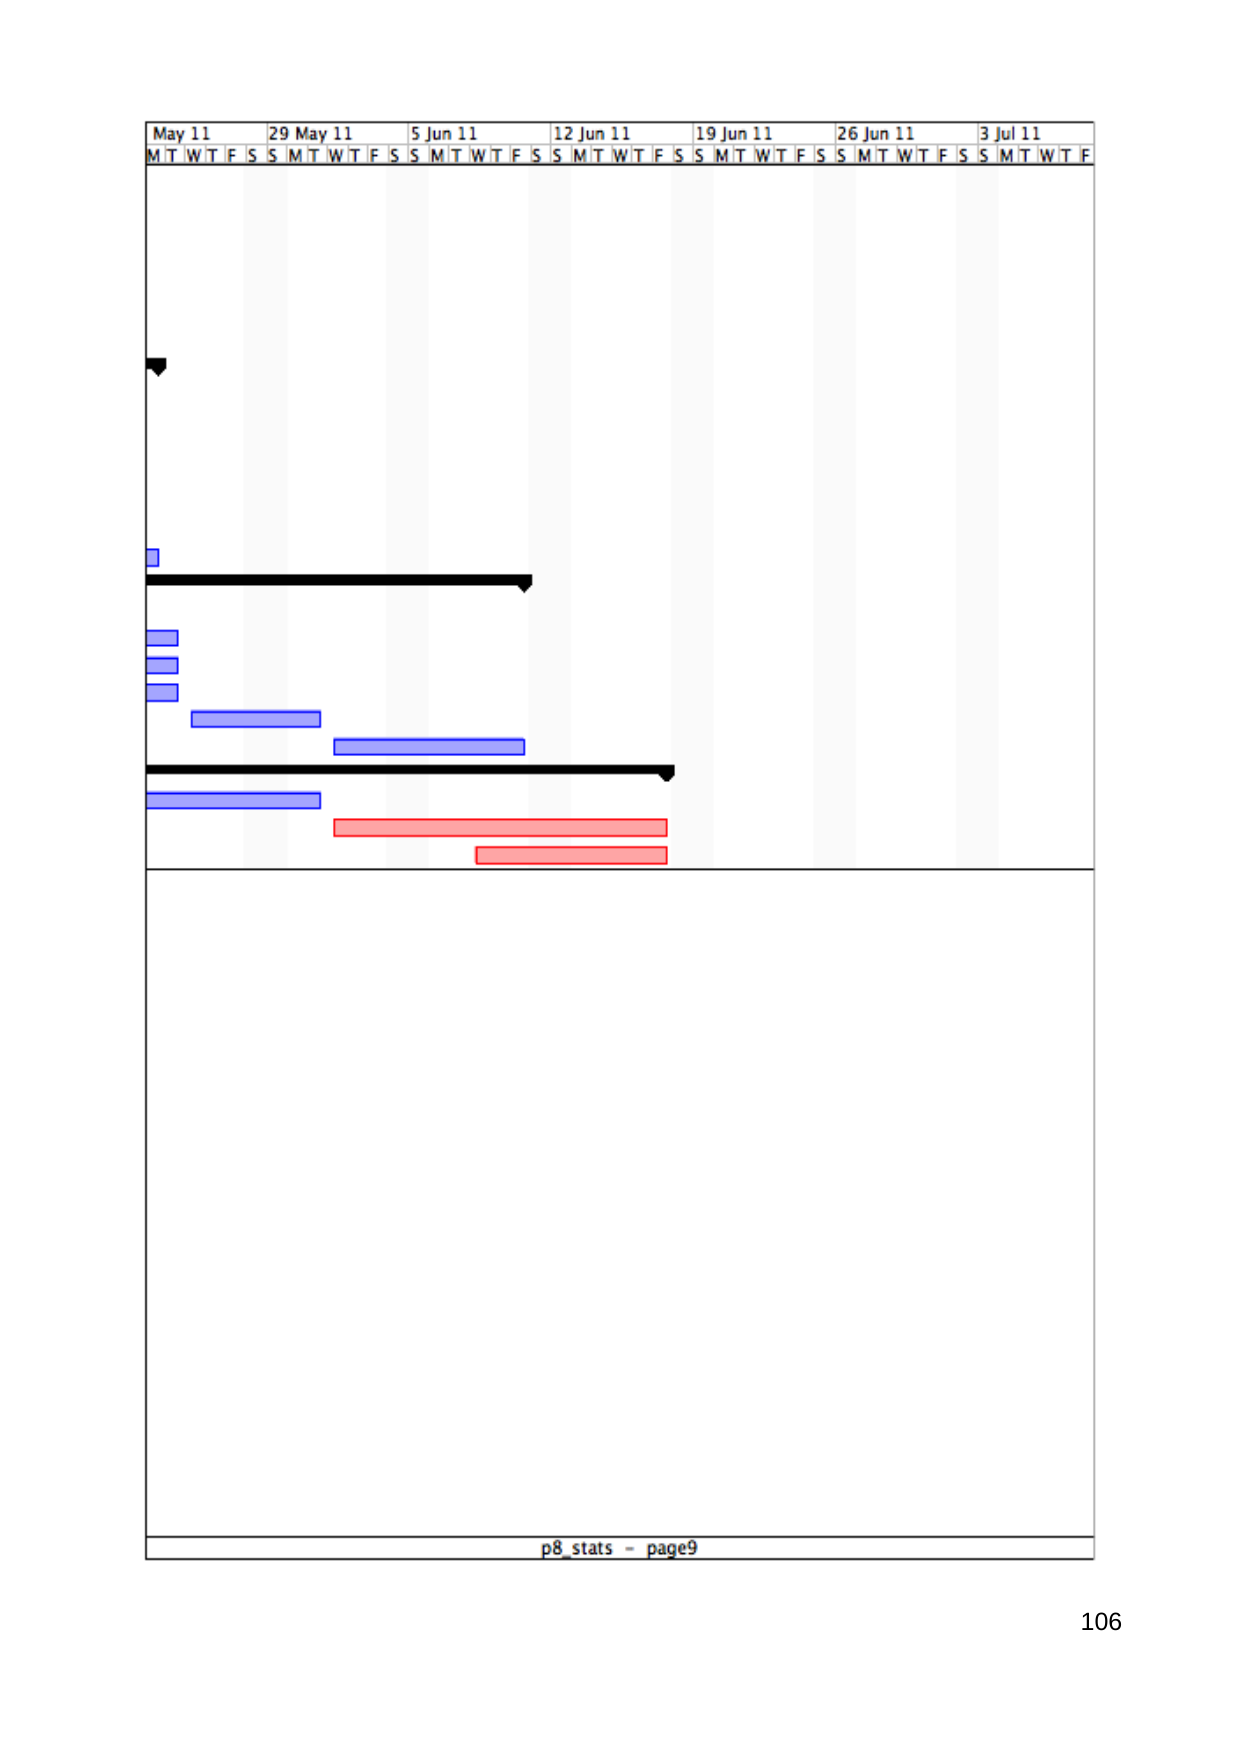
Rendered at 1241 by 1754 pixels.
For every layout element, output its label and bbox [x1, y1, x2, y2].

picture [142, 118, 1098, 1566]
